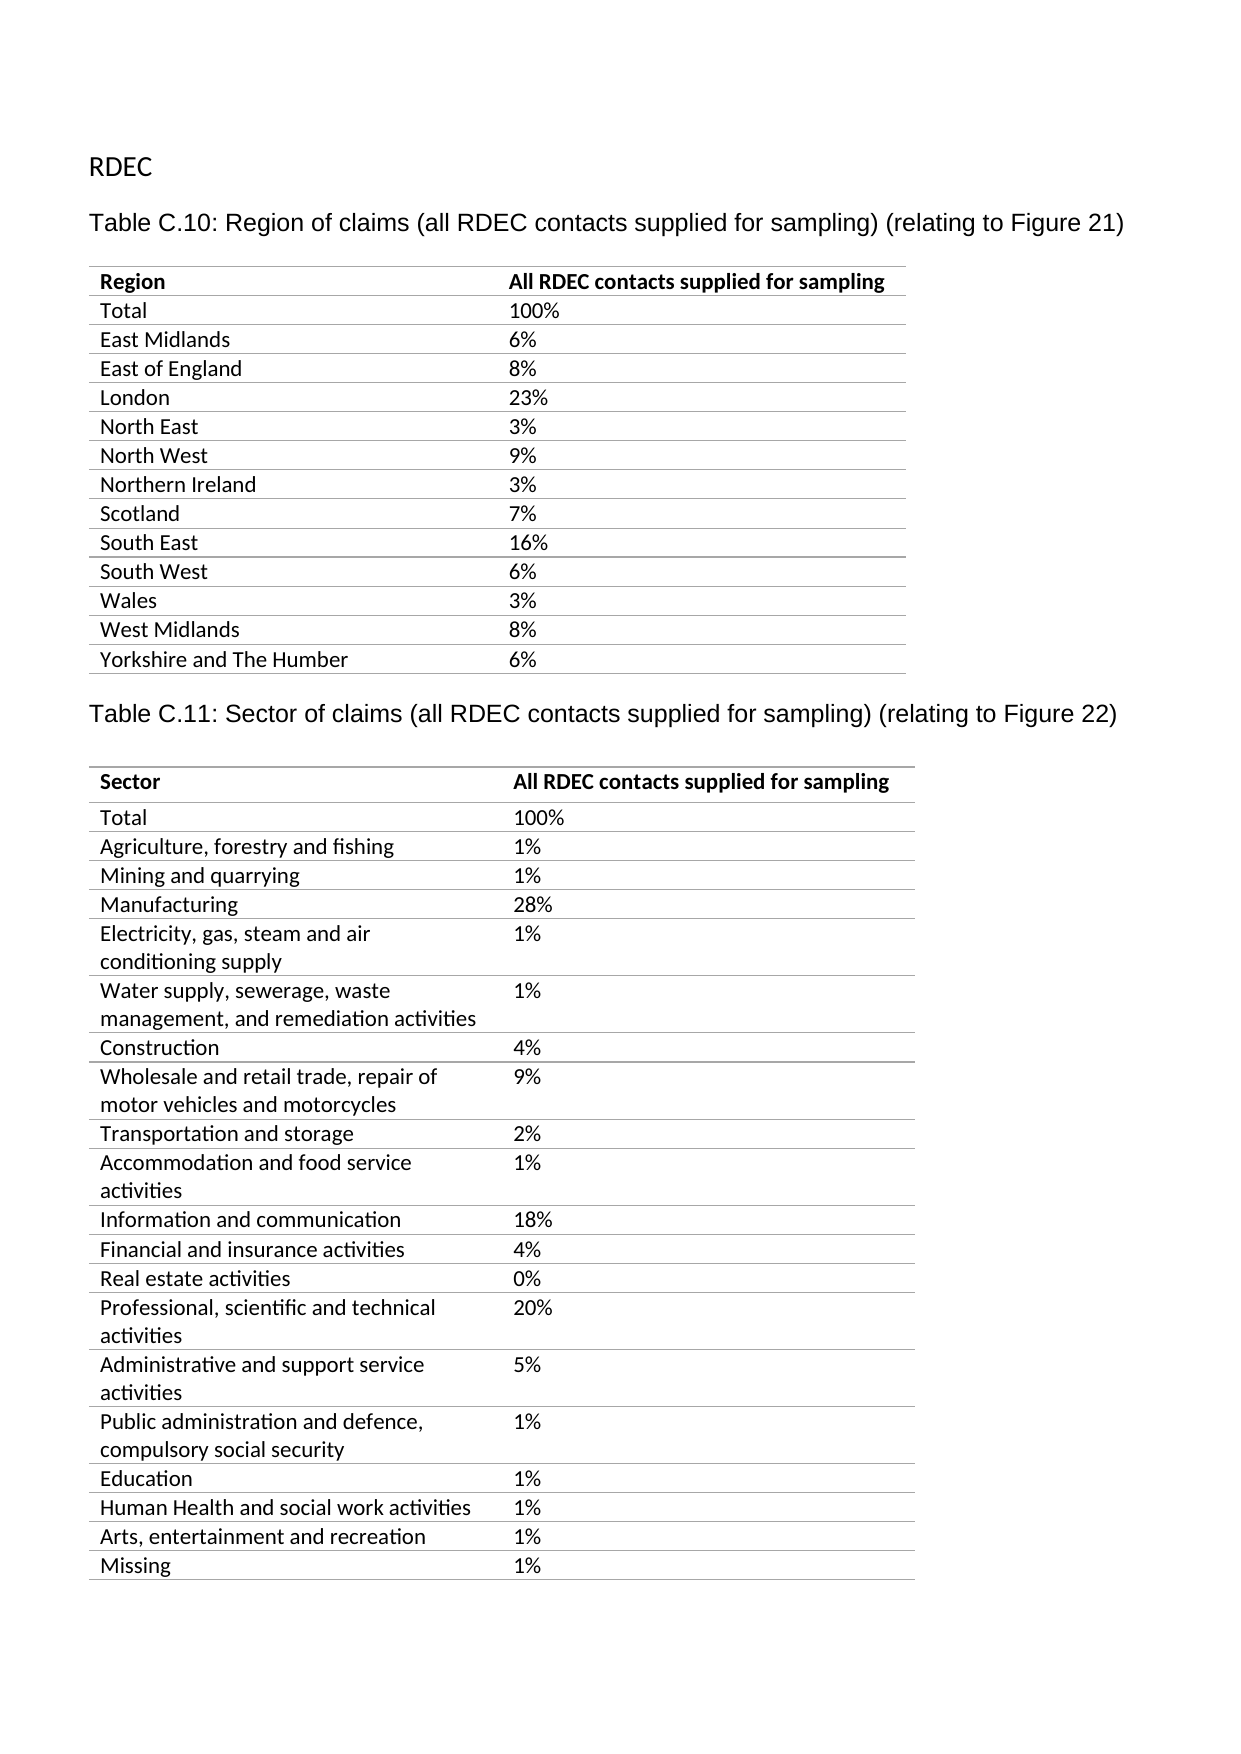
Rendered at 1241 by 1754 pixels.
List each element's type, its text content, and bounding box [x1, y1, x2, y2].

table_cell 3% [497, 412, 906, 440]
table_cell 100% [502, 803, 915, 831]
table_cell Total [89, 803, 502, 831]
table_cell Real estate activities [89, 1264, 502, 1292]
table_cell 28% [502, 890, 915, 918]
table_cell 1% [502, 1493, 915, 1521]
table_cell Wholesale and retail trade, repair of motor vehicles and motorcycles [89, 1063, 502, 1118]
table_cell 9% [497, 441, 906, 469]
table_cell 5% [502, 1350, 915, 1406]
table_cell North West [89, 441, 497, 469]
table_cell 23% [497, 383, 906, 411]
text Table C.11: Sector of claims (all RDEC contacts supplied for sampling) (relating to Figure 22) [89, 699, 1152, 727]
table_cell 4% [502, 1033, 915, 1061]
table_cell 4% [502, 1235, 915, 1263]
table_header Sector [89, 768, 502, 802]
table_cell Accommodation and food service activities [89, 1149, 502, 1204]
table_cell Scotland [89, 499, 497, 527]
table_cell Arts, entertainment and recreation [89, 1522, 502, 1550]
table_cell 7% [497, 499, 906, 527]
table_cell Mining and quarrying [89, 861, 502, 889]
table_cell 1% [502, 861, 915, 889]
table_cell Missing [89, 1551, 502, 1579]
table_cell Water supply, sewerage, waste management, and remediation activities [89, 976, 502, 1032]
table_cell 6% [497, 325, 906, 353]
table_cell Agriculture, forestry and fishing [89, 832, 502, 860]
table_cell 2% [502, 1120, 915, 1147]
table_cell Wales [89, 587, 497, 614]
table_cell 1% [502, 976, 915, 1032]
table_cell Northern Ireland [89, 470, 497, 498]
table_cell 18% [502, 1206, 915, 1234]
table_cell 8% [497, 616, 906, 644]
text Table C.10: Region of claims (all RDEC contacts supplied for sampling) (relating to Figure 21) [89, 208, 1152, 266]
table_cell 8% [497, 354, 906, 382]
table_header All RDEC contacts supplied for sampling [497, 267, 906, 295]
table_cell Information and communication [89, 1206, 502, 1234]
table_cell North East [89, 412, 497, 440]
table_cell 3% [497, 470, 906, 498]
table_cell Total [89, 296, 497, 324]
table_cell Transportation and storage [89, 1120, 502, 1147]
table_cell 1% [502, 832, 915, 860]
table_cell 0% [502, 1264, 915, 1292]
table_cell Education [89, 1464, 502, 1492]
table_cell 1% [502, 1149, 915, 1204]
table_cell London [89, 383, 497, 411]
table_cell Human Health and social work activities [89, 1493, 502, 1521]
table_cell Yorkshire and The Humber [89, 645, 497, 673]
table_cell 3% [497, 587, 906, 614]
table_cell South East [89, 529, 497, 556]
table_cell 20% [502, 1293, 915, 1349]
table_cell Professional, scientific and technical activities [89, 1293, 502, 1349]
table_header Region [89, 267, 497, 295]
table_cell 16% [497, 529, 906, 556]
table_cell Administrative and support service activities [89, 1350, 502, 1406]
table_cell 1% [502, 1522, 915, 1550]
table_header All RDEC contacts supplied for sampling [502, 768, 915, 802]
table_cell 6% [497, 645, 906, 673]
subtitle RDEC [89, 148, 1152, 183]
table_cell Electricity, gas, steam and air conditioning supply [89, 919, 502, 975]
table_cell East of England [89, 354, 497, 382]
table_cell 1% [502, 1464, 915, 1492]
table_cell Manufacturing [89, 890, 502, 918]
table_cell 1% [502, 919, 915, 975]
table_cell Financial and insurance activities [89, 1235, 502, 1263]
table_cell 9% [502, 1063, 915, 1118]
table_cell 1% [502, 1551, 915, 1579]
table_cell 6% [497, 558, 906, 586]
table_cell Construction [89, 1033, 502, 1061]
table_cell 100% [497, 296, 906, 324]
table_cell 1% [502, 1407, 915, 1463]
table_cell East Midlands [89, 325, 497, 353]
table_cell Public administration and defence, compulsory social security [89, 1407, 502, 1463]
table_cell South West [89, 558, 497, 586]
table_cell West Midlands [89, 616, 497, 644]
